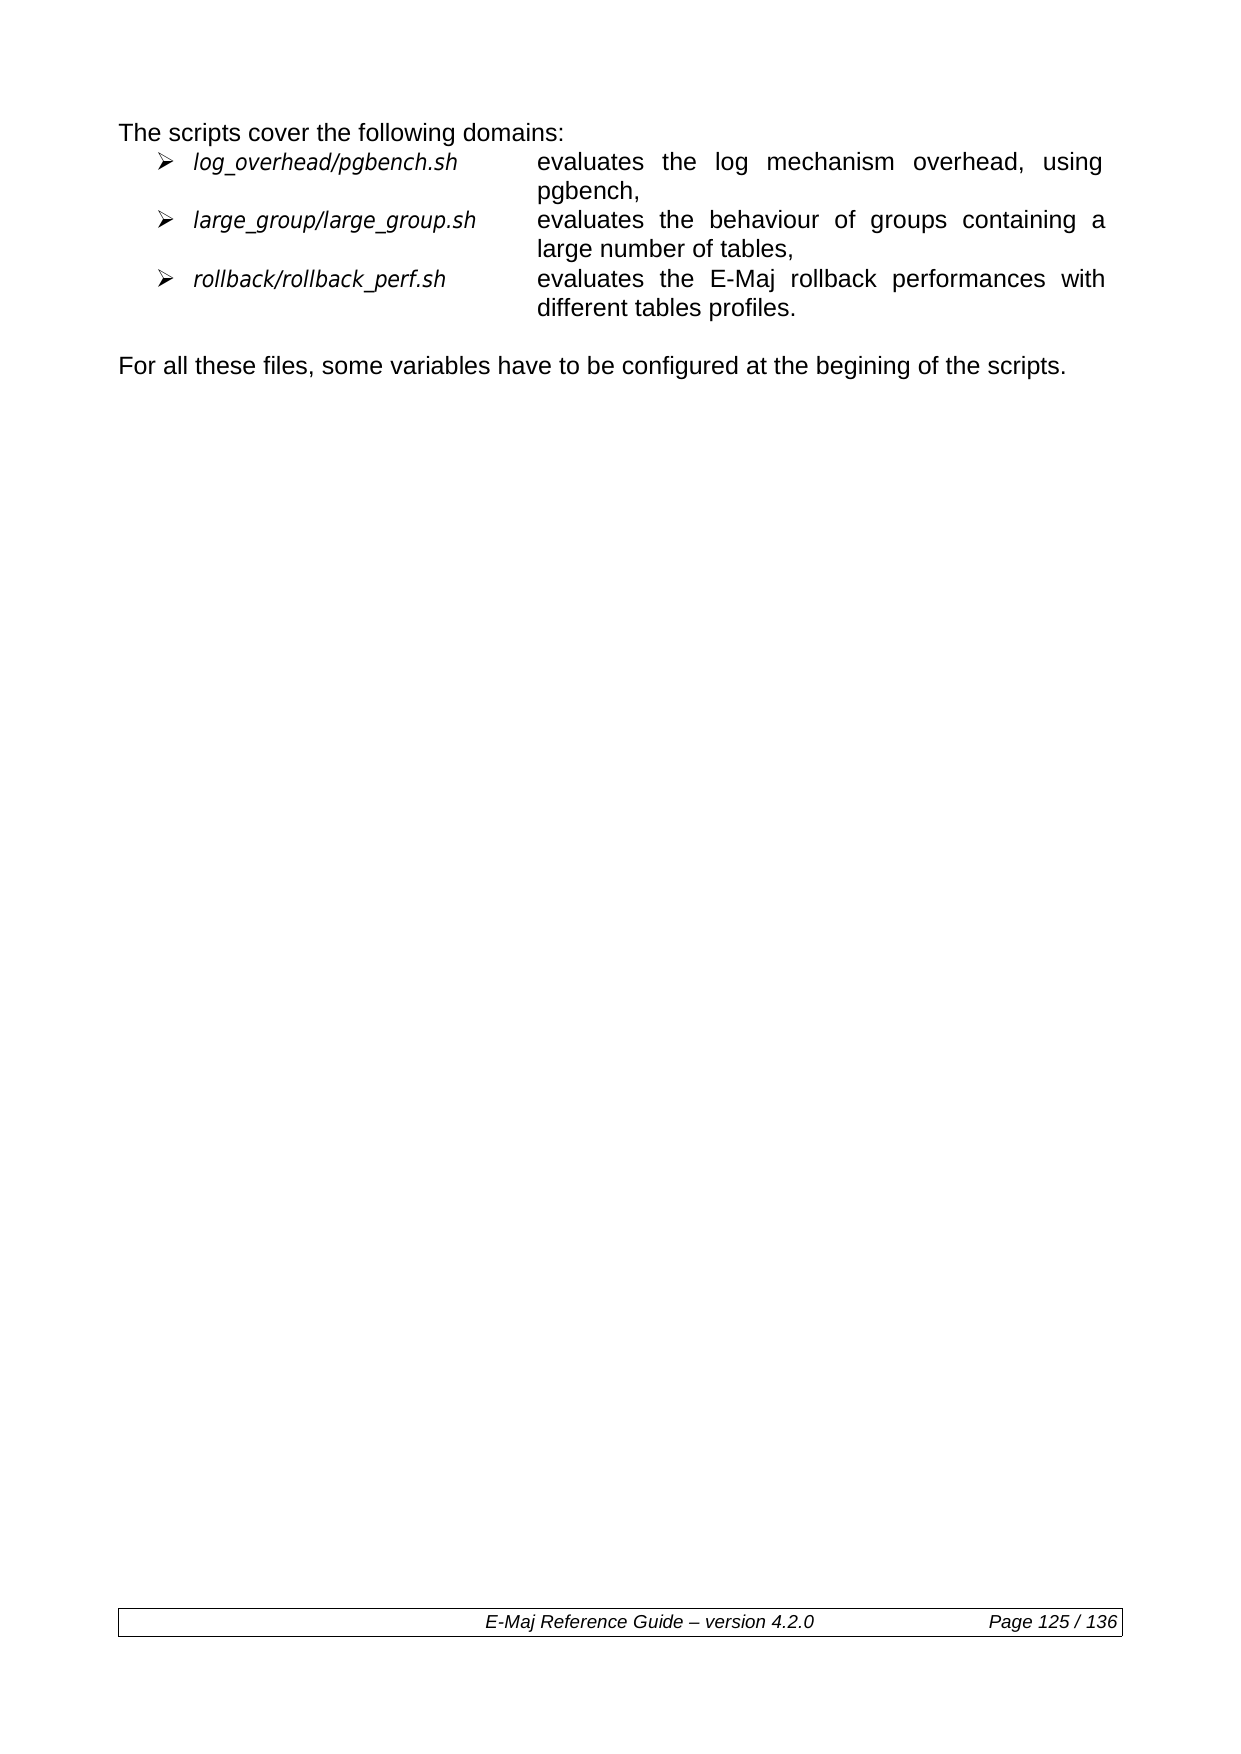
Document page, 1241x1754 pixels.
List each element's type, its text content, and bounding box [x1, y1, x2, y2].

text For all these files, some variables have to be configured at the begining of the scripts. [118, 351, 1122, 380]
text The scripts cover the following domains: [118, 118, 1122, 147]
list rollback/rollback_perf.sh evaluates the E-Maj rollback performances with different tables profiles. [156, 263, 1122, 322]
list log_overhead/pgbench.sh evaluates the log mechanism overhead, using pgbench, [156, 147, 1122, 205]
list large_group/large_group.sh evaluates the behaviour of groups containing a large number of tables, [156, 205, 1122, 263]
